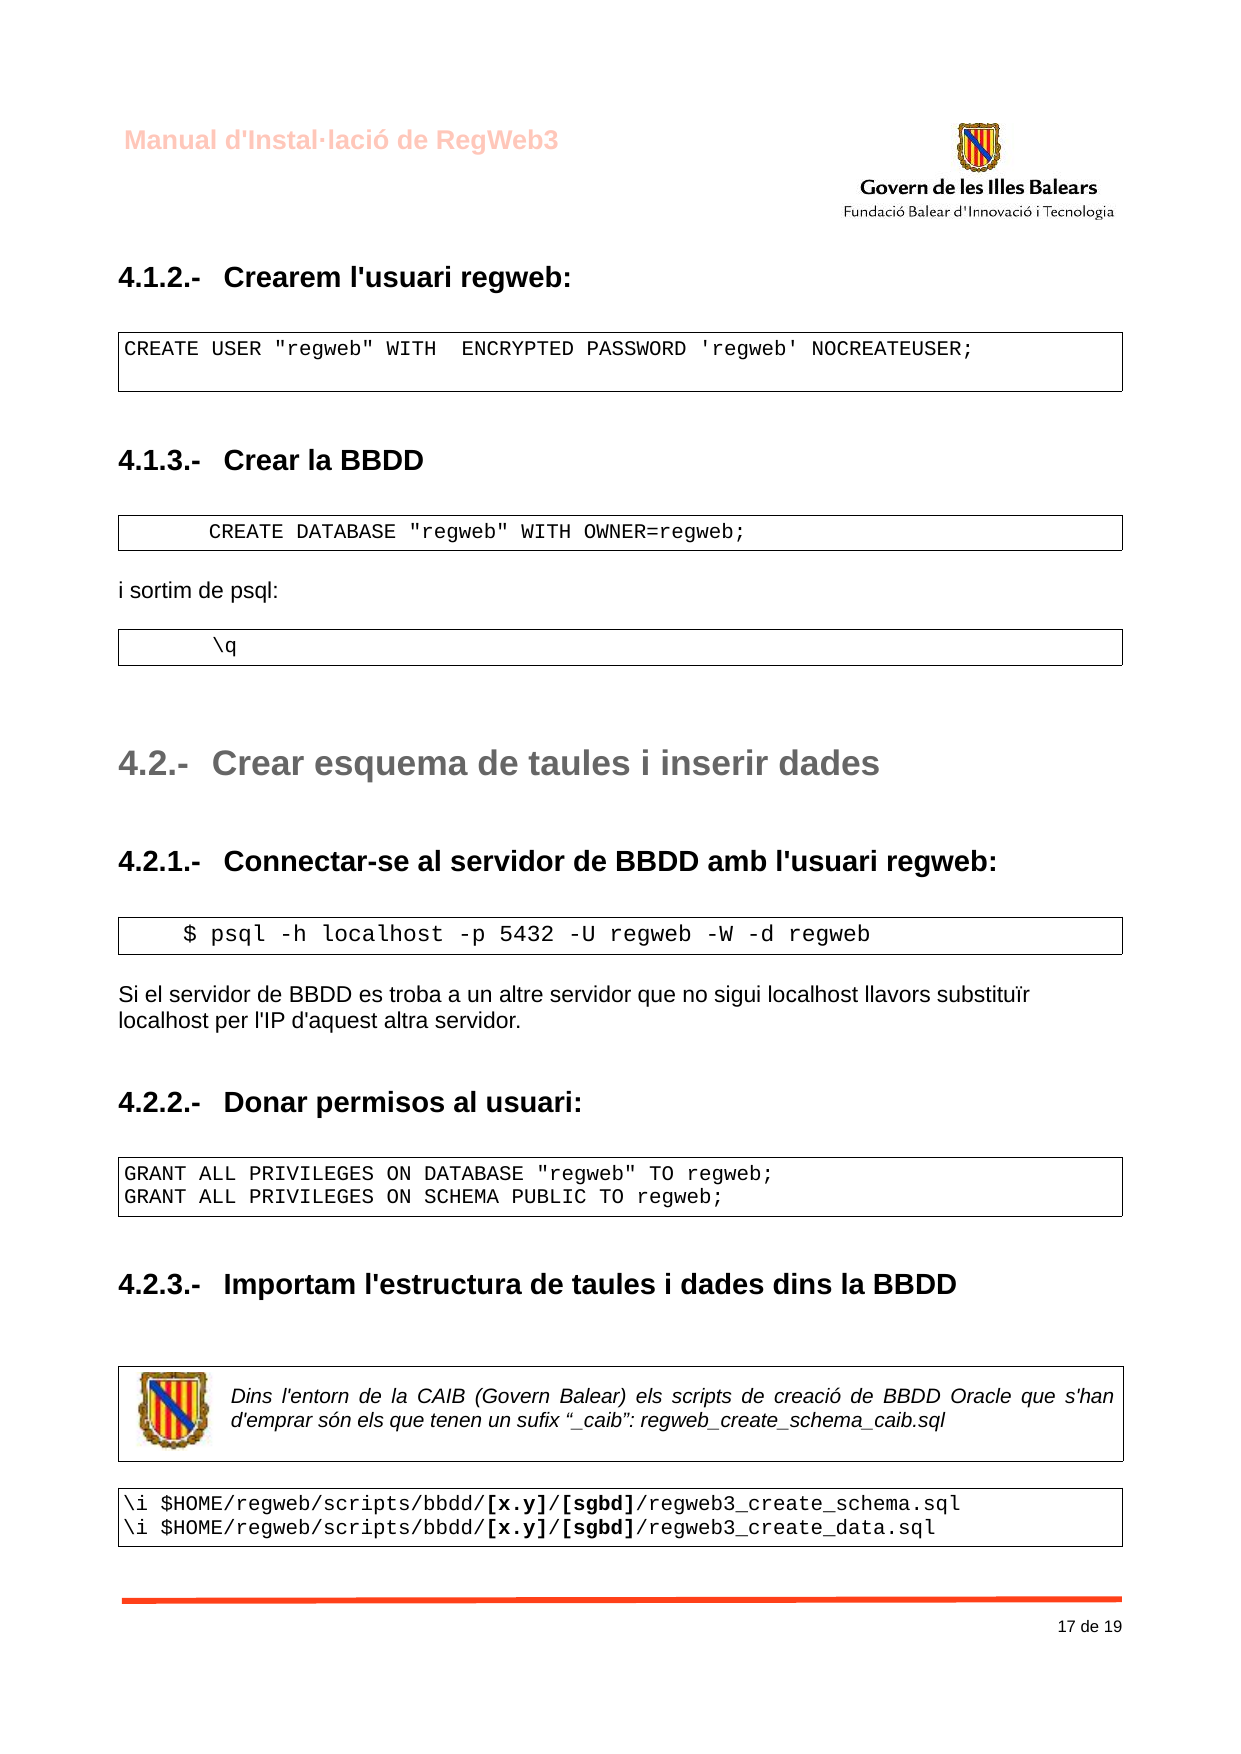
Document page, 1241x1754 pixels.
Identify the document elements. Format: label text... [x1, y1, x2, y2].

subtitle Connectar-se al servidor de BBDD amb l'usuari regweb: [118, 844, 1122, 878]
table_header Dins l'entorn de la CAIB (Govern Balear) els scripts de creació de BBDD Oracle que s'han d'emprar són els que tenen un sufix “_caib”: regweb_create_schema_caib.sql [225, 1367, 1123, 1461]
picture [134, 1372, 214, 1451]
picture [840, 123, 1117, 220]
table_header [119, 1367, 225, 1461]
subtitle Crearem l'usuari regweb: [118, 260, 1122, 293]
table_header CREATE USER "regweb" WITH ENCRYPTED PASSWORD 'regweb' NOCREATEUSER; [119, 333, 1122, 391]
subtitle Importam l'estructura de taules i dades dins la BBDD [118, 1267, 1122, 1301]
table_header \i $HOME/regweb/scripts/bbdd/[x.y]/[sgbd]/regweb3_create_schema.sql \i $HOME/regweb/scripts/bbdd/[x.y]/[sgbd]/regweb3_create_data.sql [119, 1489, 1122, 1546]
subtitle Donar permisos al usuari: [118, 1085, 1122, 1118]
table_header $ psql -h localhost -p 5432 -U regweb -W -d regweb [119, 918, 1122, 954]
text i sortim de psql: [118, 577, 1122, 603]
table_header GRANT ALL PRIVILEGES ON DATABASE "regweb" TO regweb; GRANT ALL PRIVILEGES ON SCHEMA PUBLIC TO regweb; [119, 1158, 1122, 1216]
text Si el servidor de BBDD es troba a un altre servidor que no sigui localhost llavors substituïr localhost per l'IP d'aquest altra servidor. [118, 981, 1122, 1033]
table_header CREATE DATABASE "regweb" WITH OWNER=regweb; [119, 516, 1122, 550]
subtitle Crear esquema de taules i inserir dades [118, 742, 1122, 783]
subtitle Crear la BBDD [118, 443, 1122, 476]
table_header \q [119, 630, 1122, 664]
